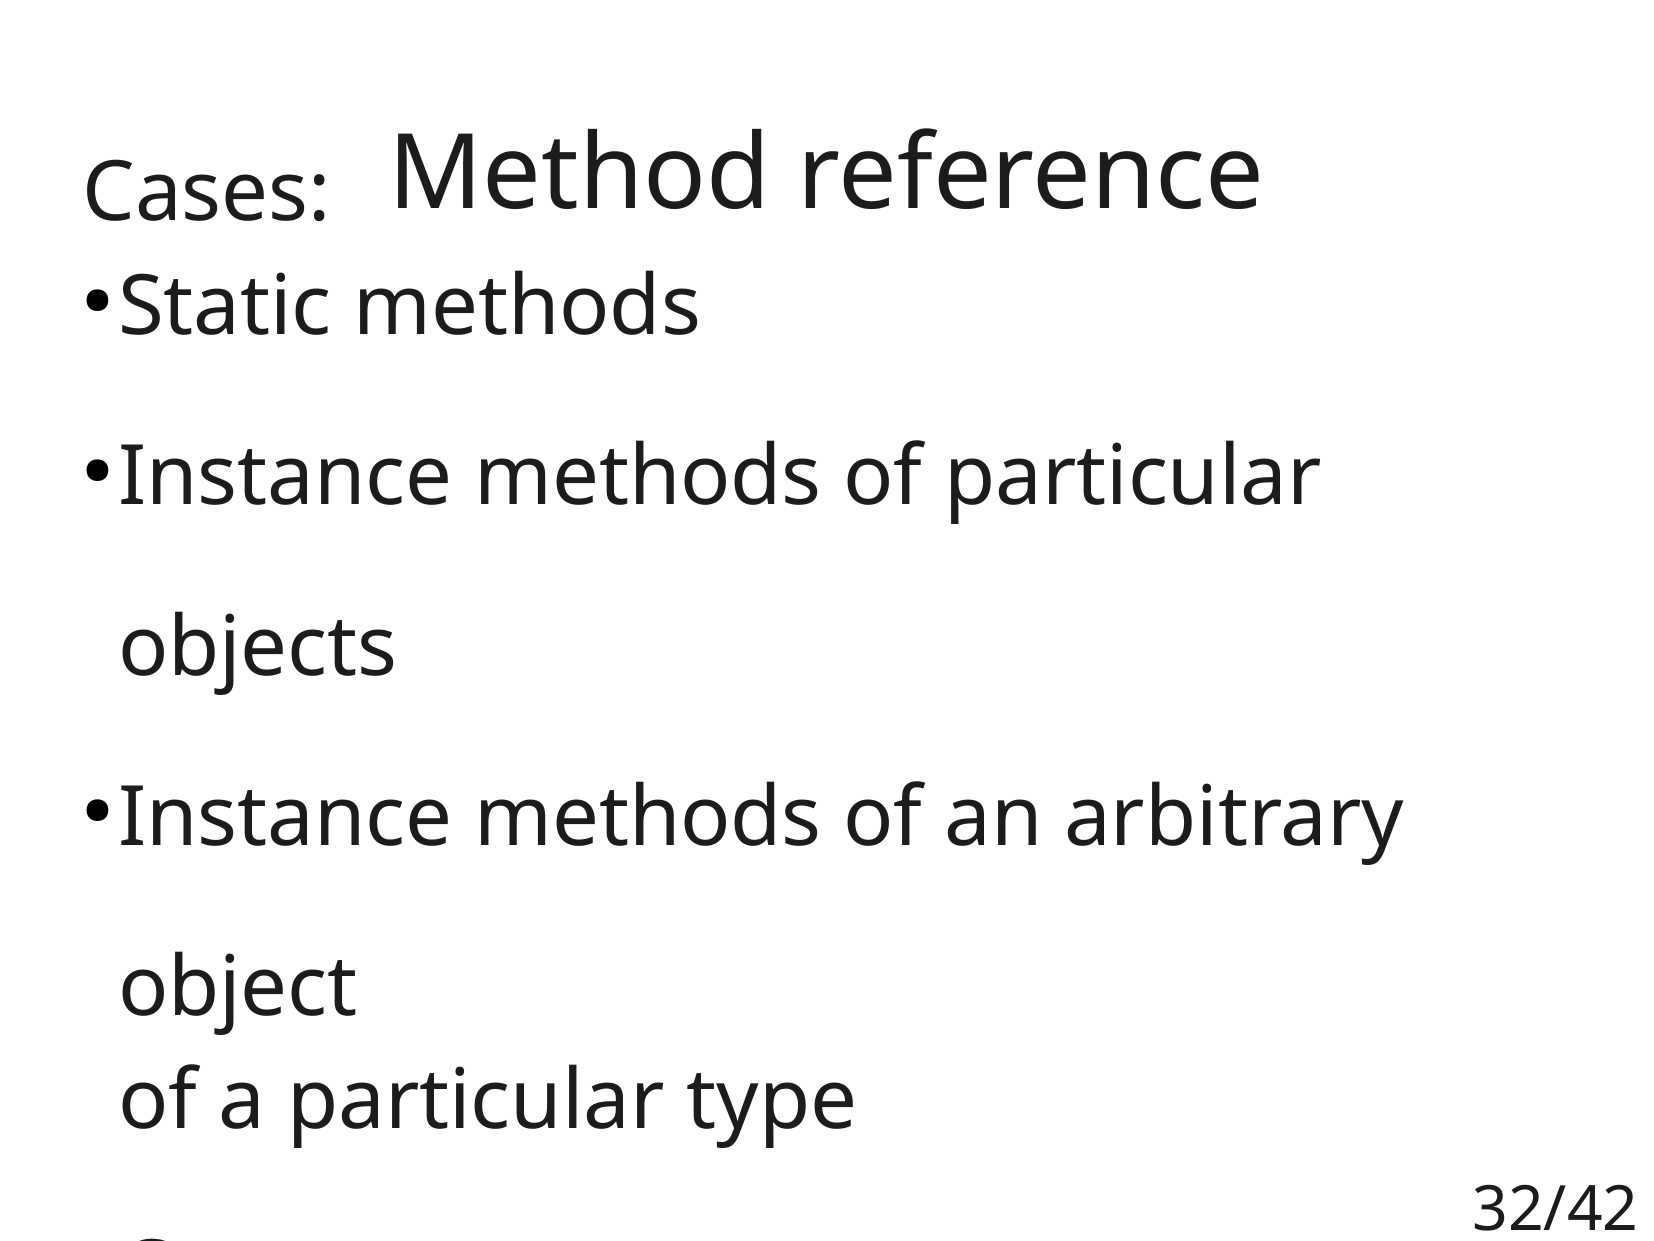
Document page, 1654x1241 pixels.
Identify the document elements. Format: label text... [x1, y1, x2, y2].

title Method reference [82, 64, 1571, 268]
text_box <numer>/42 [1071, 1155, 1654, 1241]
subtitle Cases: Static methods Instance methods of particular objects Instance methods of an arbitrary object of a particular type Constructor [82, 268, 1571, 1131]
